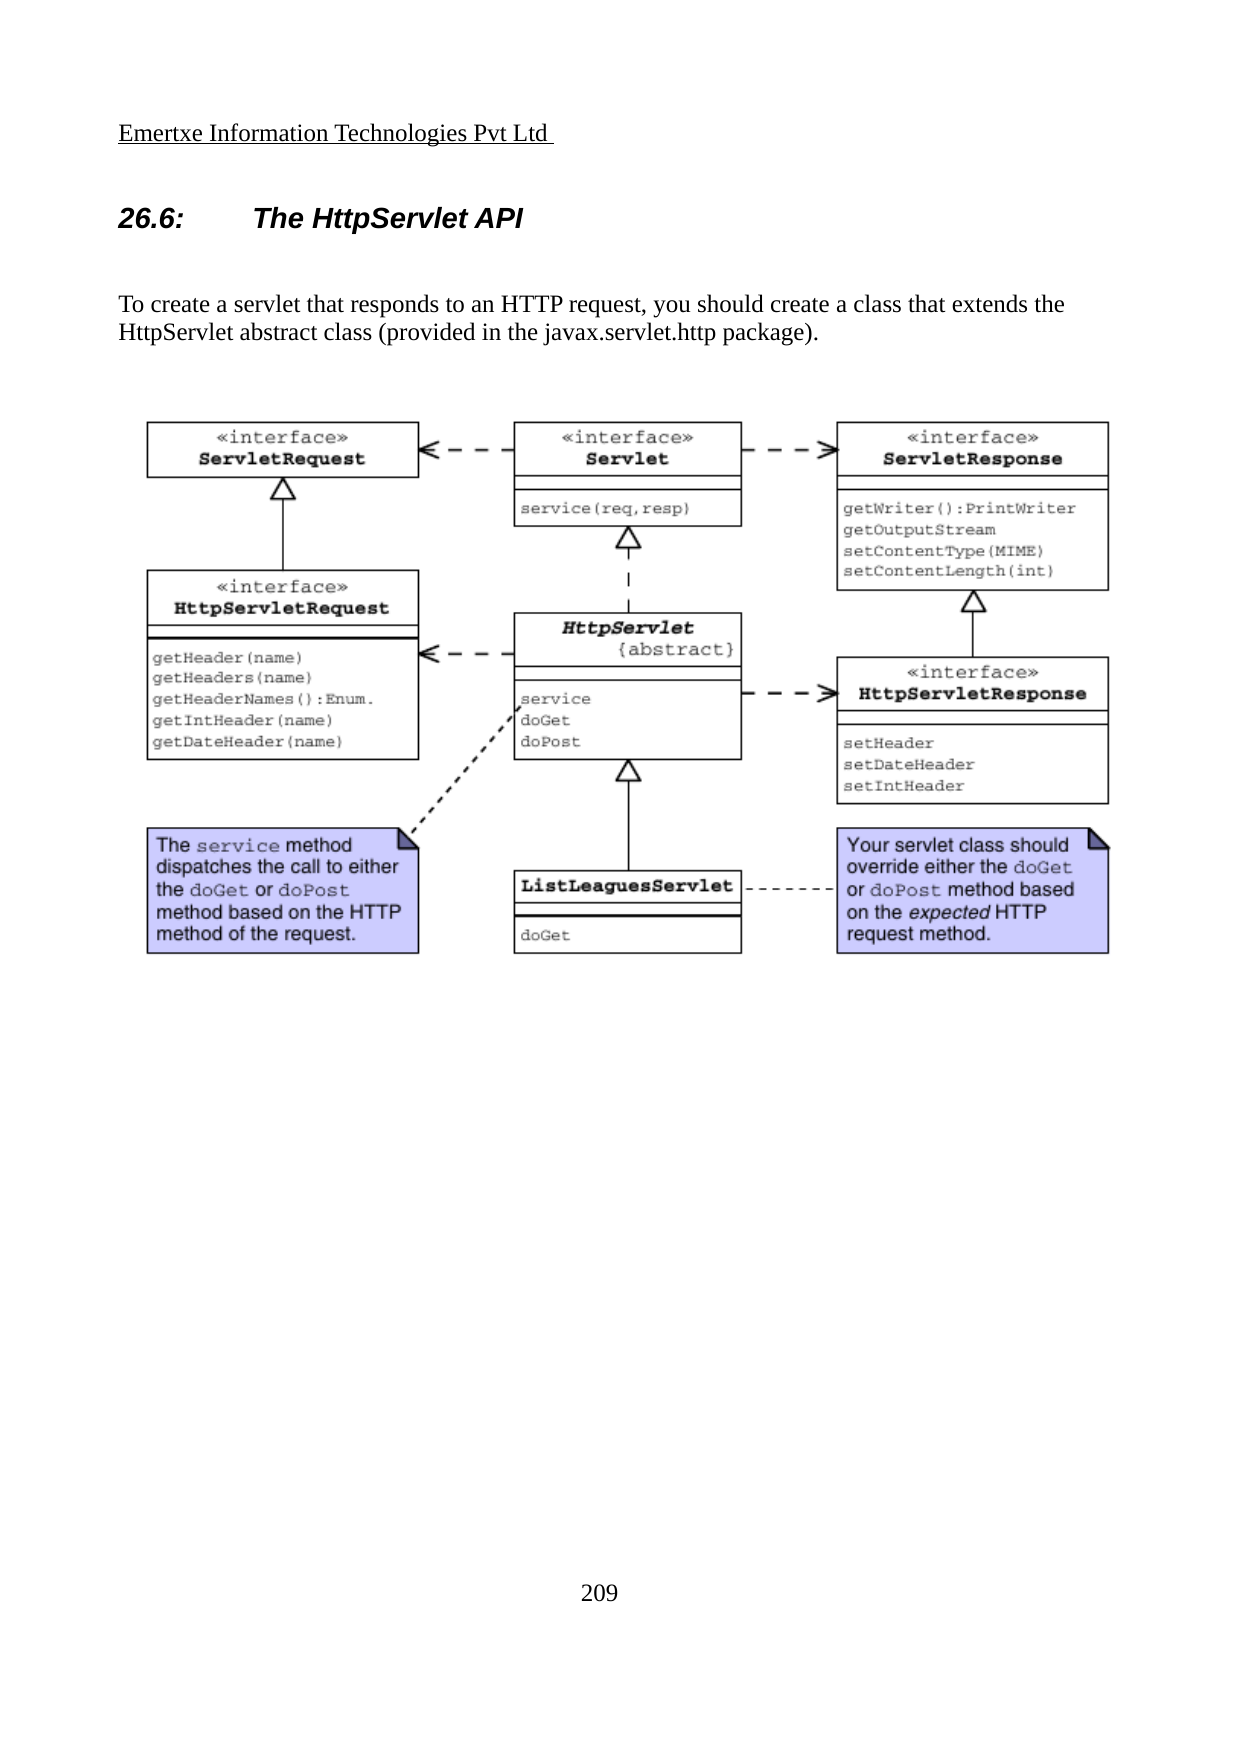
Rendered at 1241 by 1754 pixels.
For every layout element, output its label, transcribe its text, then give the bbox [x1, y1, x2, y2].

subtitle The HttpServlet API [118, 201, 1122, 235]
text To create a servlet that responds to an HTTP request, you should create a class that extends the HttpServlet abstract class (provided in the javax.servlet.http package). [118, 289, 1122, 346]
picture [118, 400, 1123, 977]
